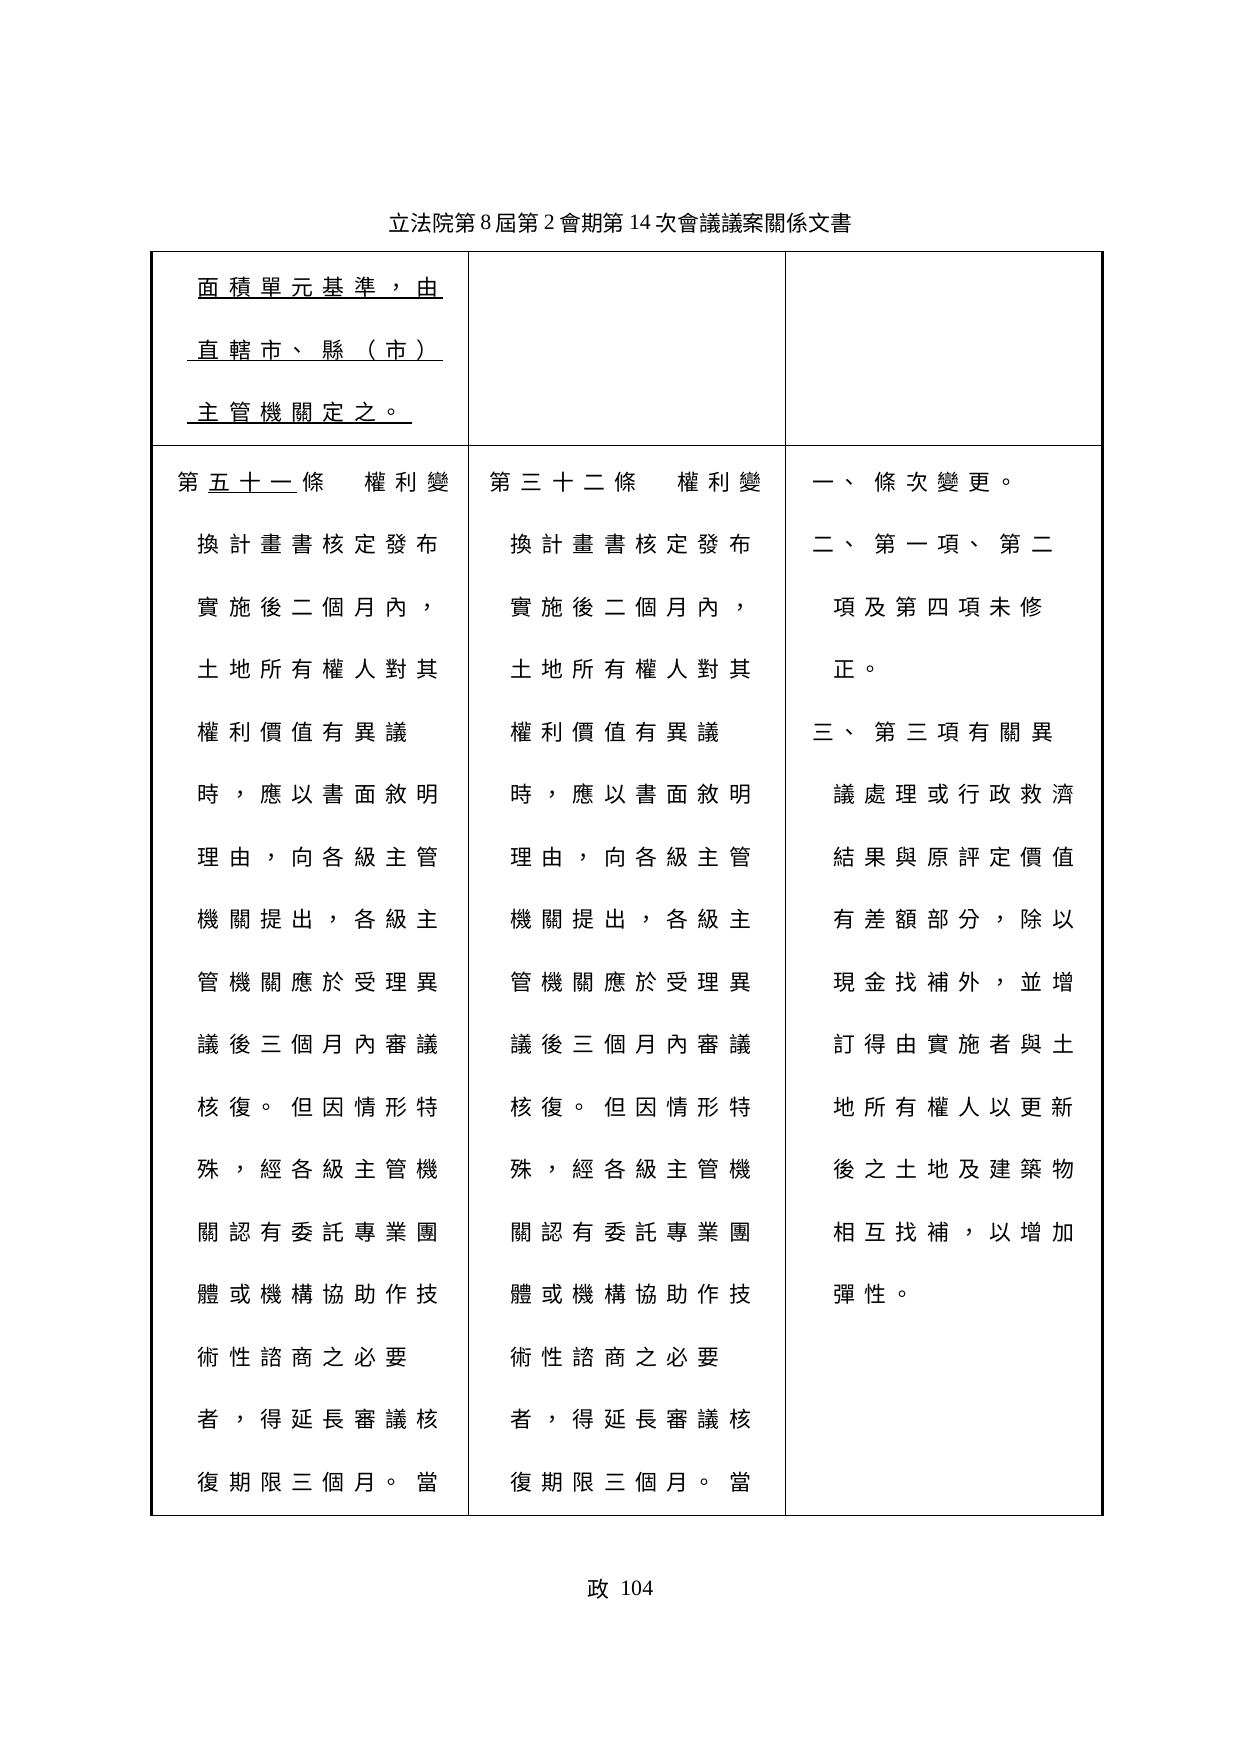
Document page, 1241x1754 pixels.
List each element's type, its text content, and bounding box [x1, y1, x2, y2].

table_cell [469, 252, 785, 445]
table_cell 第三十二條 權利變換計畫書核定發布實施後二個月內，土地所有權人對其權利價值有異議時，應以書面敘明理由，向各級主管機關提出，各級主管機關應於受理異議後三個月內審議核復。但因情形特殊，經各級主管機關認有委託專業團體或機構協助作技術性諮商之必要者，得延長審議核復期限三個月。當 [469, 446, 785, 1514]
table_cell [786, 252, 1101, 445]
table_cell 一、條次變更。 二、第一項、第二項及第四項未修正。 三、第三項有關異議處理或行政救濟結果與原評定價值有差額部分，除以現金找補外，並增訂得由實施者與土地所有權人以更新後之土地及建築物相互找補，以增加彈性。 [786, 446, 1101, 1514]
table_cell 第五十一條 權利變換計畫書核定發布實施後二個月內，土地所有權人對其權利價值有異議時，應以書面敘明理由，向各級主管機關提出，各級主管機關應於受理異議後三個月內審議核復。但因情形特殊，經各級主管機關認有委託專業團體或機構協助作技術性諮商之必要者，得延長審議核復期限三個月。當 [153, 446, 468, 1514]
table_cell 面積單元基準，由直轄市、縣（市）主管機關定之。 [153, 252, 468, 445]
